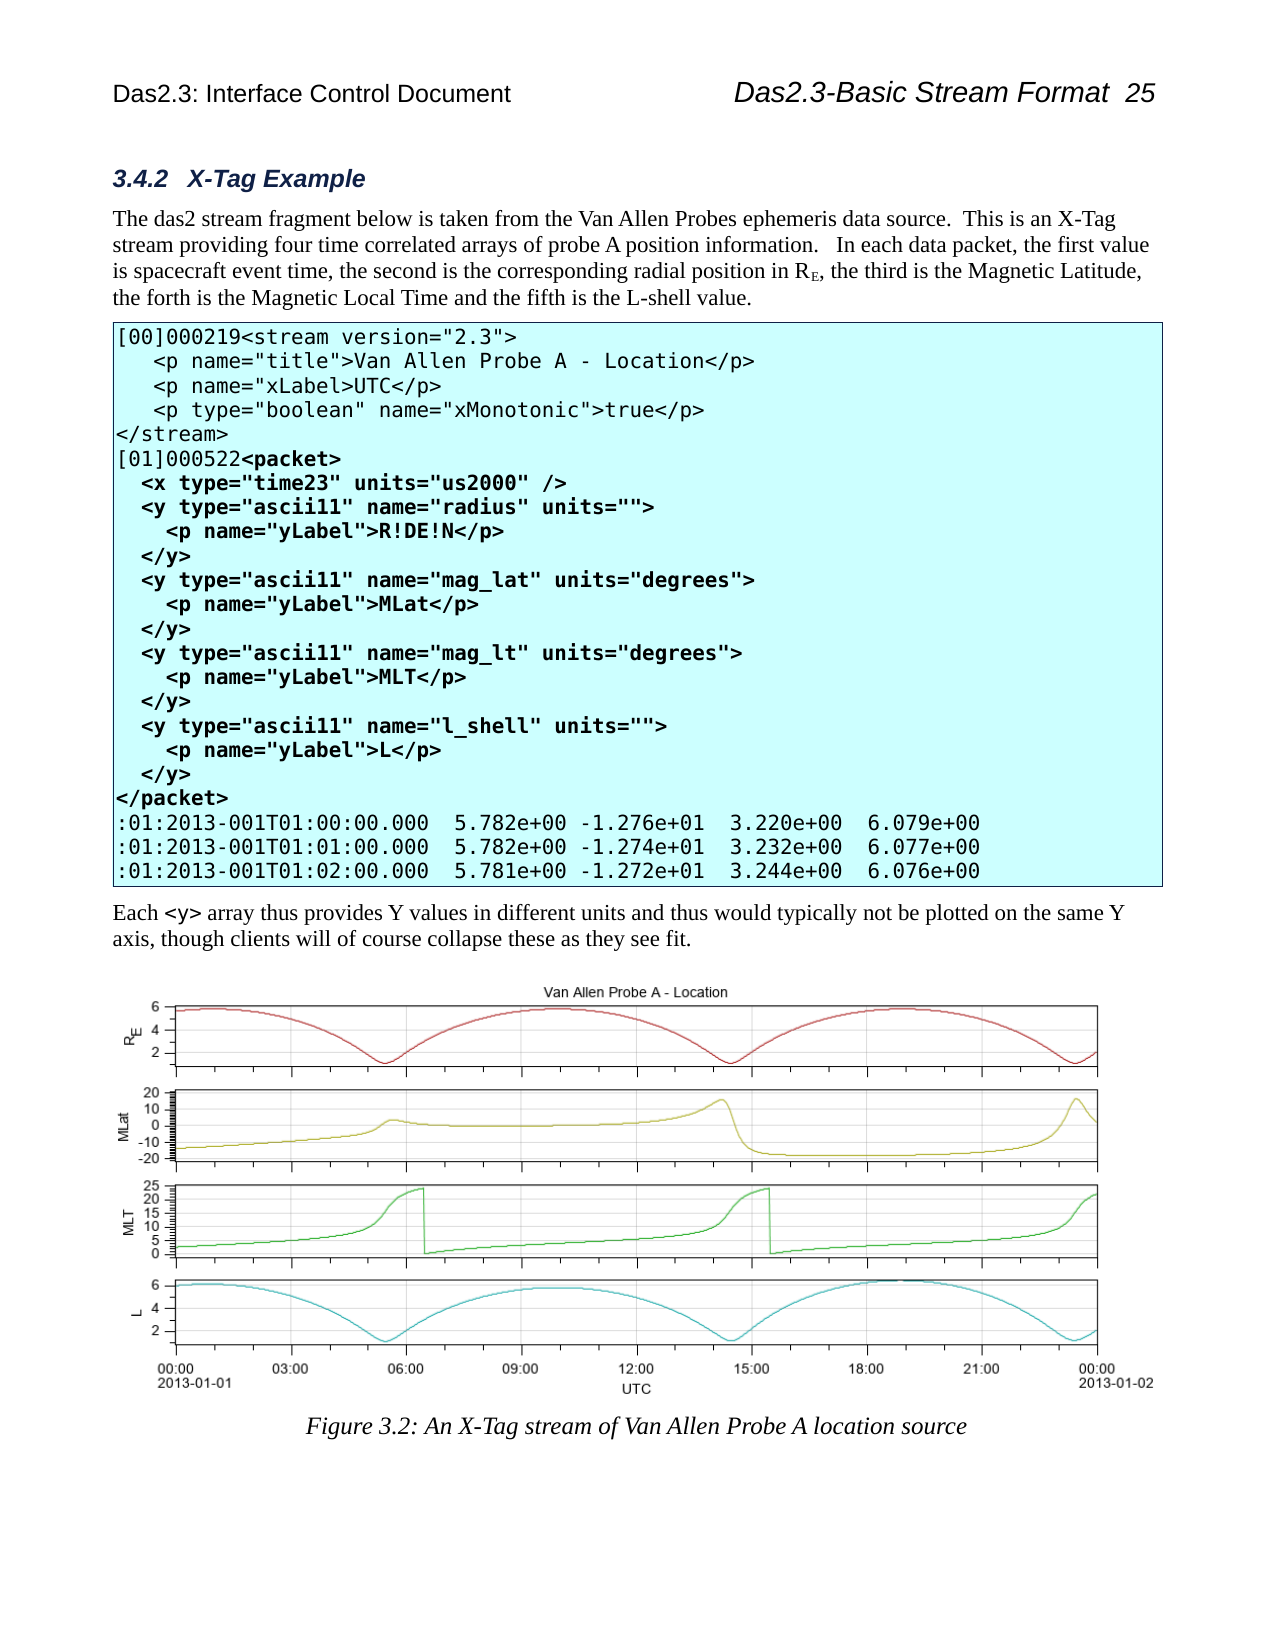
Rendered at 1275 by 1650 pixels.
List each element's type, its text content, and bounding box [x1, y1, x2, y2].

text Figure 3.2: An X-Tag stream of Van Allen Probe A location source [112, 1406, 1162, 1440]
text <x type="time23" units="us2000" /> [114, 468, 1162, 492]
text :01:2013-001T01:01:00.000 5.782e+00 -1.274e+01 3.232e+00 6.077e+00 [114, 832, 1162, 856]
text </y> [114, 759, 1162, 783]
text <y type="ascii11" name="l_shell" units=""> [114, 711, 1162, 735]
text <p name="yLabel">MLT</p> [114, 662, 1162, 686]
text </packet> [114, 783, 1162, 808]
text :01:2013-001T01:02:00.000 5.781e+00 -1.272e+01 3.244e+00 6.076e+00 [114, 856, 1162, 886]
text Each <y> array thus provides Y values in different units and thus would typically not be plotted on the same Y axis, though clients will of course collapse these as they see fit. [112, 899, 1162, 951]
text <p type="boolean" name="xMonotonic">true</p> [114, 395, 1162, 419]
subtitle X-Tag Example [112, 163, 1162, 192]
text [01]000522<packet> [114, 443, 1162, 468]
text </y> [114, 541, 1162, 565]
text <p name="xLabel>UTC</p> [114, 371, 1162, 395]
text <y type="ascii11" name="mag_lt" units="degrees"> [114, 638, 1162, 662]
text <p name="yLabel">MLat</p> [114, 589, 1162, 613]
text <y type="ascii11" name="mag_lat" units="degrees"> [114, 565, 1162, 589]
text </y> [114, 686, 1162, 711]
text :01:2013-001T01:00:00.000 5.782e+00 -1.276e+01 3.220e+00 6.079e+00 [114, 808, 1162, 832]
text [00]000219<stream version="2.3"> [114, 323, 1162, 346]
text </stream> [114, 419, 1162, 443]
text </y> [114, 613, 1162, 638]
picture [112, 975, 1163, 1406]
text <p name="title">Van Allen Probe A - Location</p> [114, 346, 1162, 371]
text <y type="ascii11" name="radius" units=""> [114, 492, 1162, 516]
text <p name="yLabel">R!DE!N</p> [114, 516, 1162, 541]
text The das2 stream fragment below is taken from the Van Allen Probes ephemeris data source. This is an X-Tag stream providing four time correlated arrays of probe A position information. In each data packet, the first value is spacecraft event time, the second is the corresponding radial position in RE, the third is the Magnetic Latitude, the forth is the Magnetic Local Time and the fifth is the L-shell value. [112, 205, 1162, 310]
text <p name="yLabel">L</p> [114, 735, 1162, 759]
